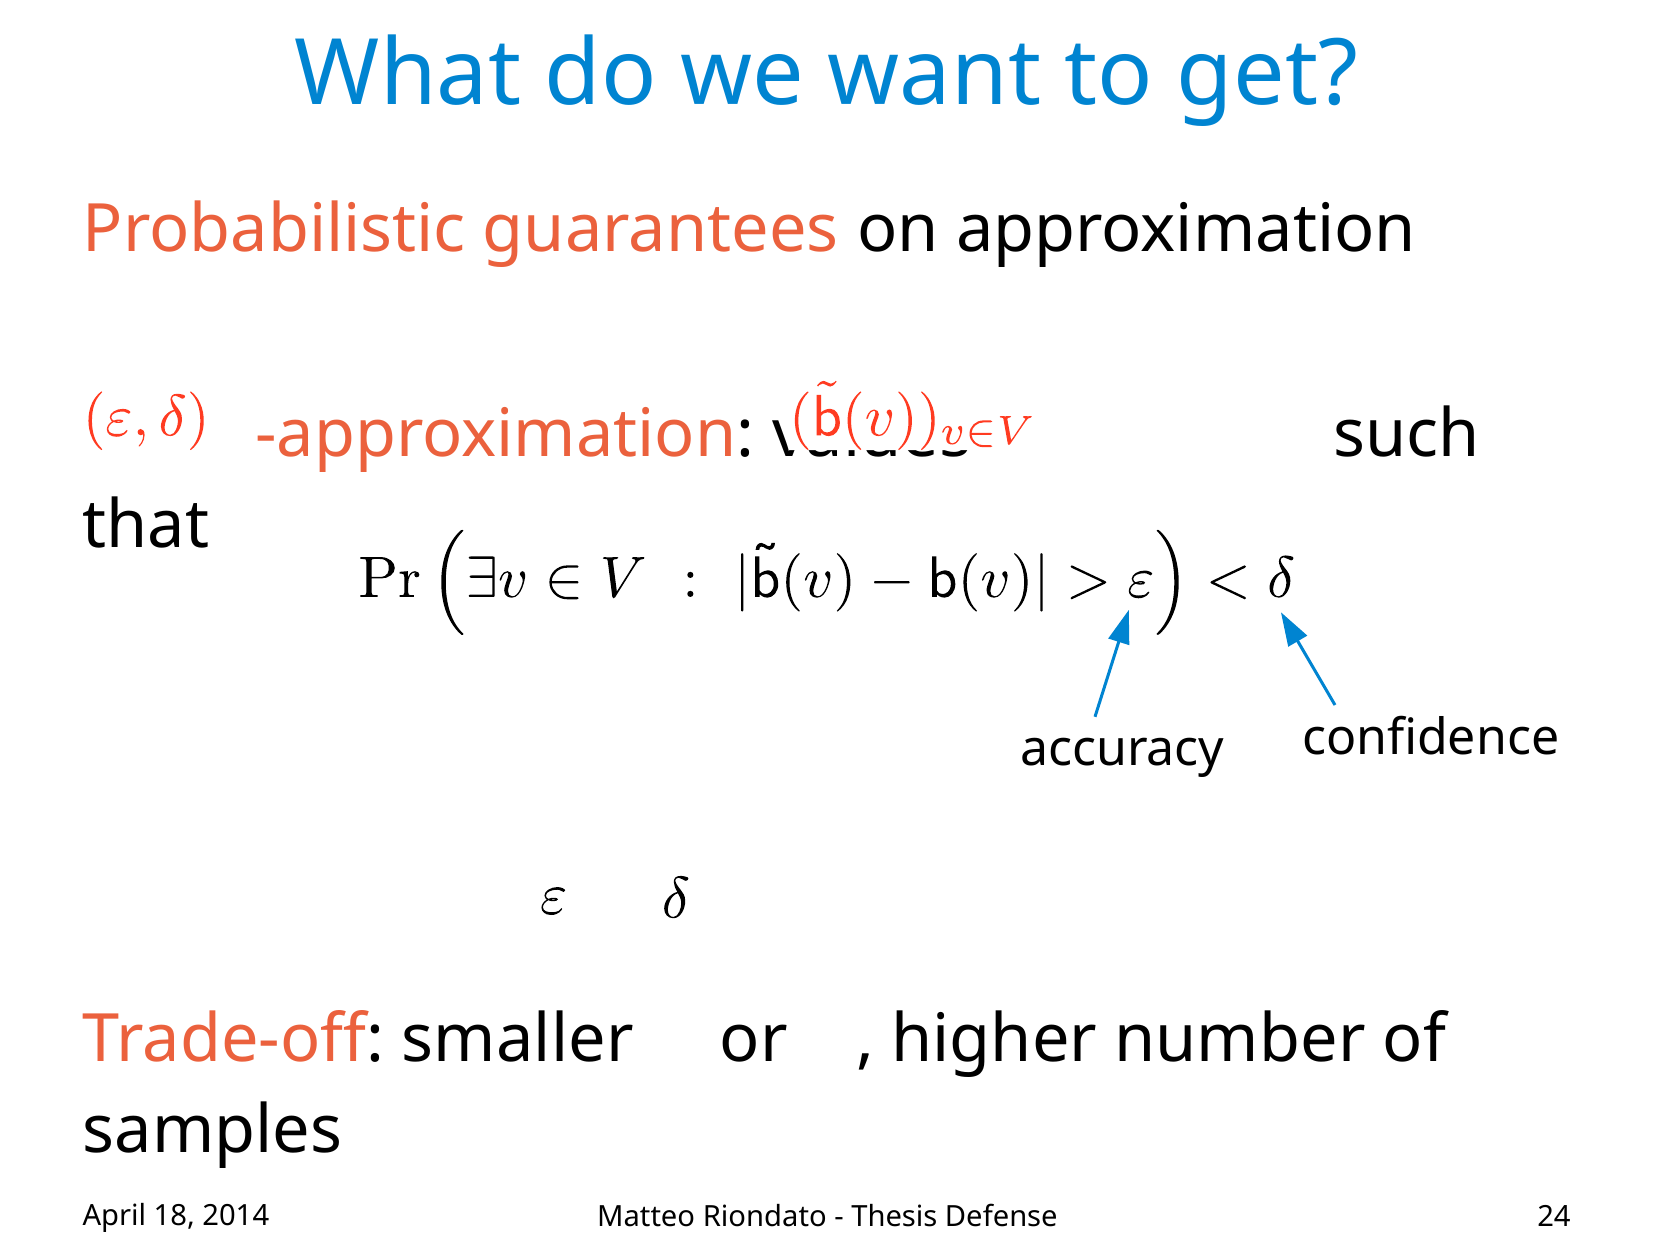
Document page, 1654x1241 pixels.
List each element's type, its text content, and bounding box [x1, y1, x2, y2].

text_box confidence [1287, 693, 1518, 765]
text_box accuracy [1005, 705, 1192, 776]
text_box [789, 380, 1035, 451]
text_box [358, 529, 1296, 635]
list Probabilistic guarantees on approximation -approximation: values such that Trade-off: smaller or , higher number of samples [82, 180, 1571, 1186]
title What do we want to get? [82, 0, 1571, 139]
text_box [540, 887, 568, 916]
text_box [661, 875, 691, 919]
text_box [82, 391, 210, 451]
